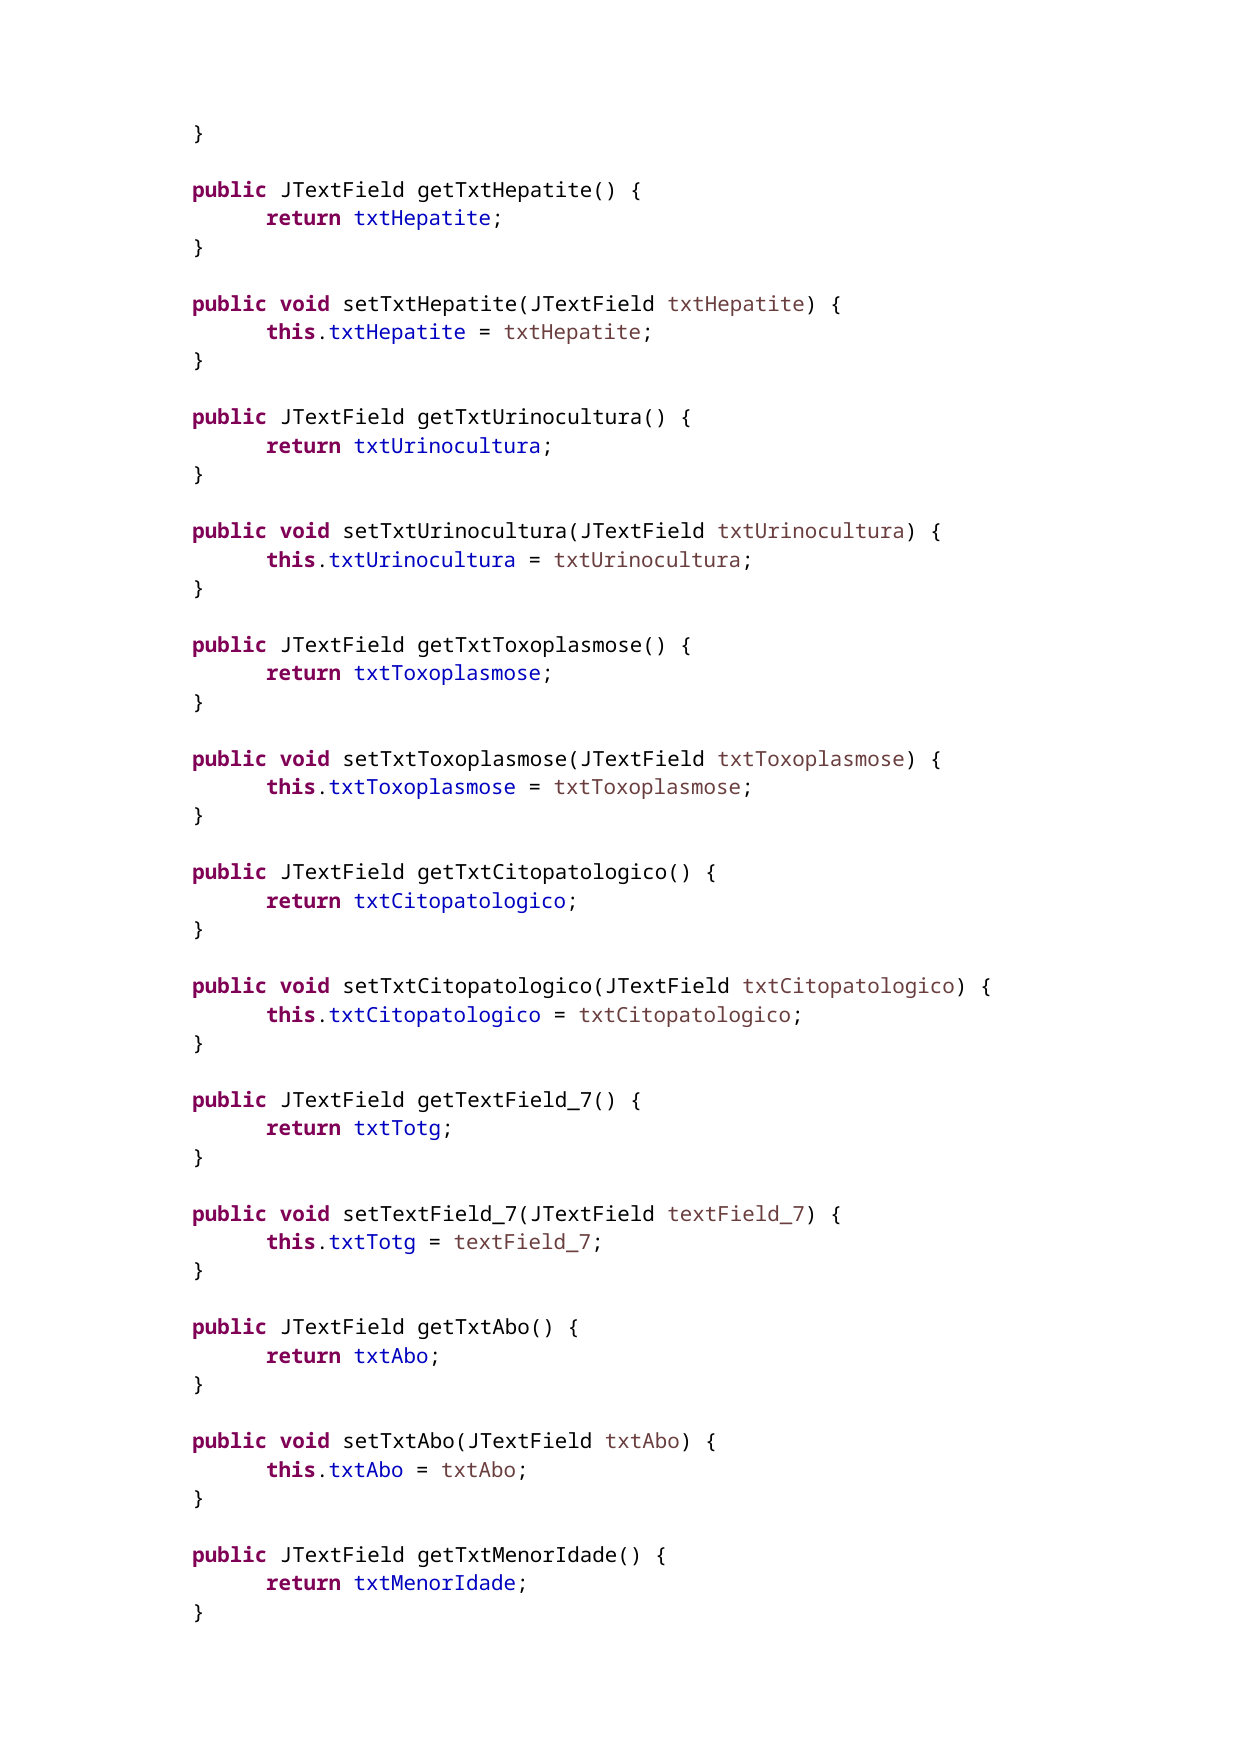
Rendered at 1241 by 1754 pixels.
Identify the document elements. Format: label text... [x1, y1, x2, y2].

text return txtTotg; [118, 1113, 1122, 1142]
text } [118, 1597, 1122, 1625]
text } [118, 346, 1122, 374]
text public JTextField getTxtUrinocultura() { [118, 402, 1122, 431]
text } [118, 687, 1122, 715]
text } [118, 1256, 1122, 1284]
text public void setTxtUrinocultura(JTextField txtUrinocultura) { [118, 516, 1122, 545]
text } [118, 459, 1122, 488]
text return txtMenorIdade; [118, 1568, 1122, 1597]
text } [118, 1483, 1122, 1512]
text } [118, 118, 1122, 147]
text public void setTxtAbo(JTextField txtAbo) { [118, 1426, 1122, 1455]
text return txtHepatite; [118, 203, 1122, 232]
text this.txtCitopatologico = txtCitopatologico; [118, 1000, 1122, 1028]
text return txtCitopatologico; [118, 886, 1122, 914]
text this.txtToxoplasmose = txtToxoplasmose; [118, 772, 1122, 801]
text public JTextField getTxtCitopatologico() { [118, 857, 1122, 886]
text this.txtUrinocultura = txtUrinocultura; [118, 545, 1122, 573]
text this.txtHepatite = txtHepatite; [118, 317, 1122, 346]
text this.txtAbo = txtAbo; [118, 1455, 1122, 1483]
text } [118, 232, 1122, 260]
text return txtAbo; [118, 1341, 1122, 1369]
text return txtToxoplasmose; [118, 658, 1122, 687]
text } [118, 914, 1122, 943]
text public void setTxtHepatite(JTextField txtHepatite) { [118, 289, 1122, 317]
text public JTextField getTextField_7() { [118, 1085, 1122, 1113]
text } [118, 573, 1122, 602]
text } [118, 1142, 1122, 1170]
text public void setTxtCitopatologico(JTextField txtCitopatologico) { [118, 971, 1122, 1000]
text public void setTxtToxoplasmose(JTextField txtToxoplasmose) { [118, 744, 1122, 772]
text this.txtTotg = textField_7; [118, 1227, 1122, 1256]
text public JTextField getTxtAbo() { [118, 1312, 1122, 1341]
text return txtUrinocultura; [118, 431, 1122, 459]
text } [118, 801, 1122, 829]
text public JTextField getTxtHepatite() { [118, 175, 1122, 203]
text } [118, 1369, 1122, 1398]
text } [118, 1028, 1122, 1057]
text public JTextField getTxtToxoplasmose() { [118, 630, 1122, 658]
text public void setTextField_7(JTextField textField_7) { [118, 1199, 1122, 1227]
text public JTextField getTxtMenorIdade() { [118, 1540, 1122, 1568]
